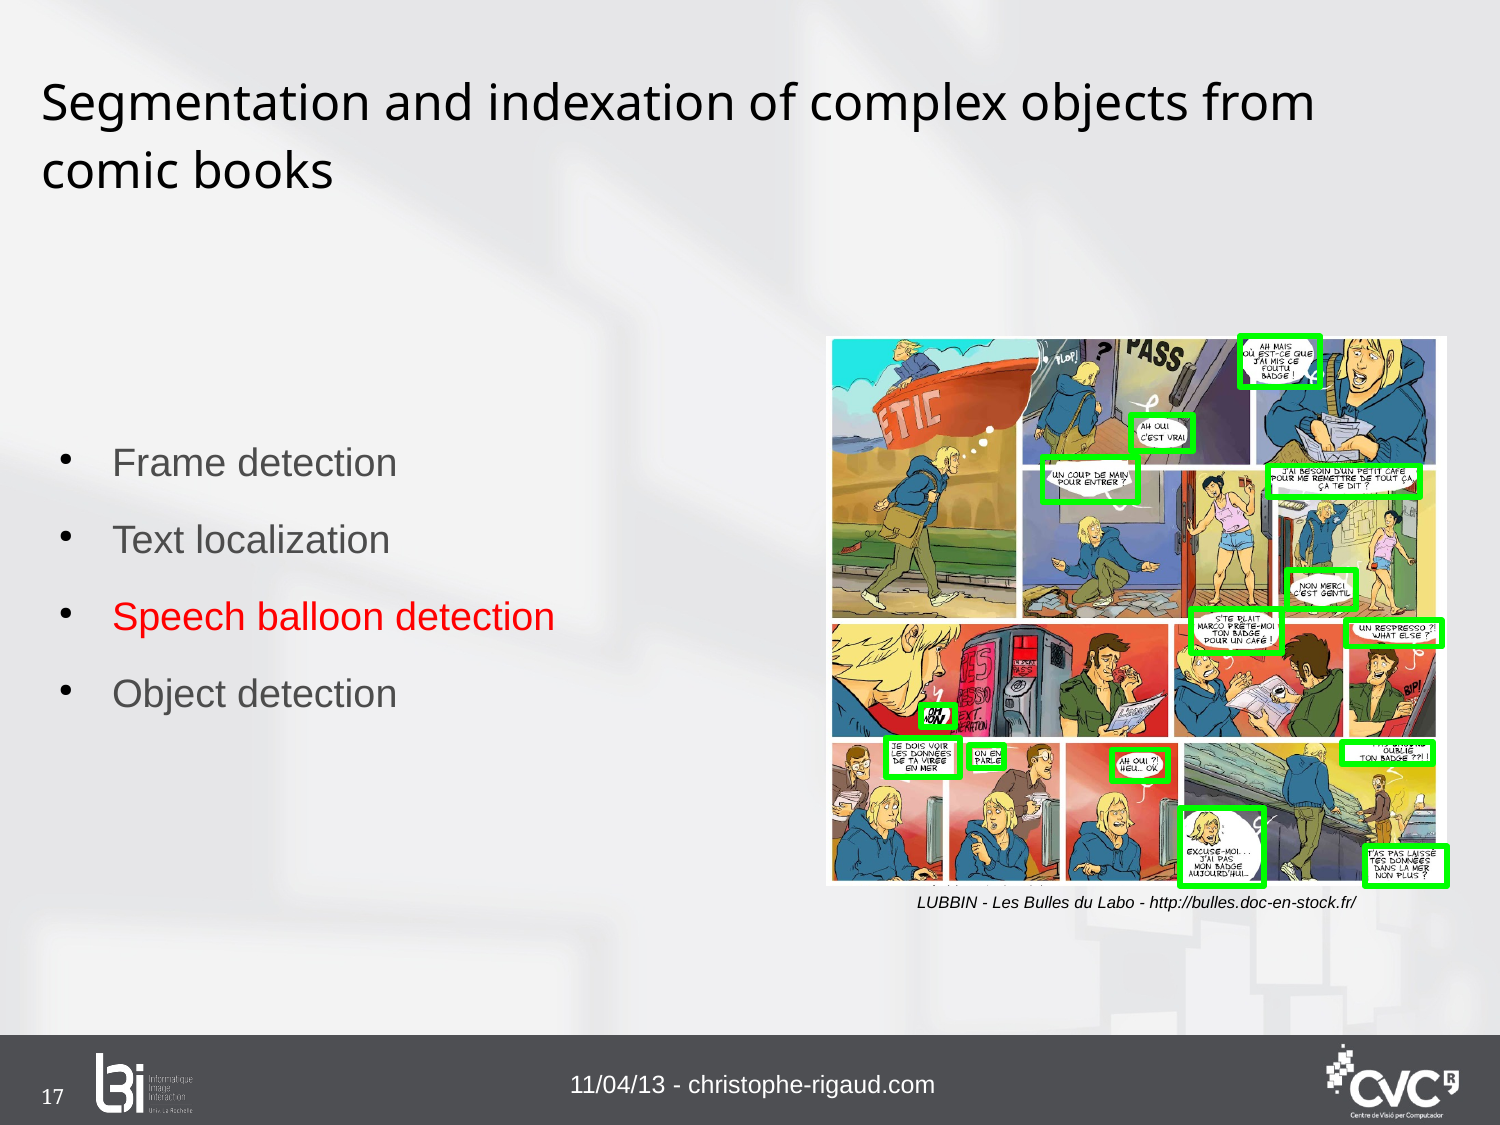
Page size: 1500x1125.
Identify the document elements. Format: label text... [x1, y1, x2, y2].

title Segmentation and indexation of complex objects from comic books [41, 41, 1459, 229]
list Frame detection Text localization Speech balloon detection Object detection [41, 437, 768, 768]
text_box LUBBIN - Les Bulles du Labo - http://bulles.doc-en-stock.fr/ [885, 885, 1388, 920]
picture [0, 0, 1500, 1125]
text_box 11/04/13 - christophe-rigaud.com [59, 1063, 1447, 1106]
